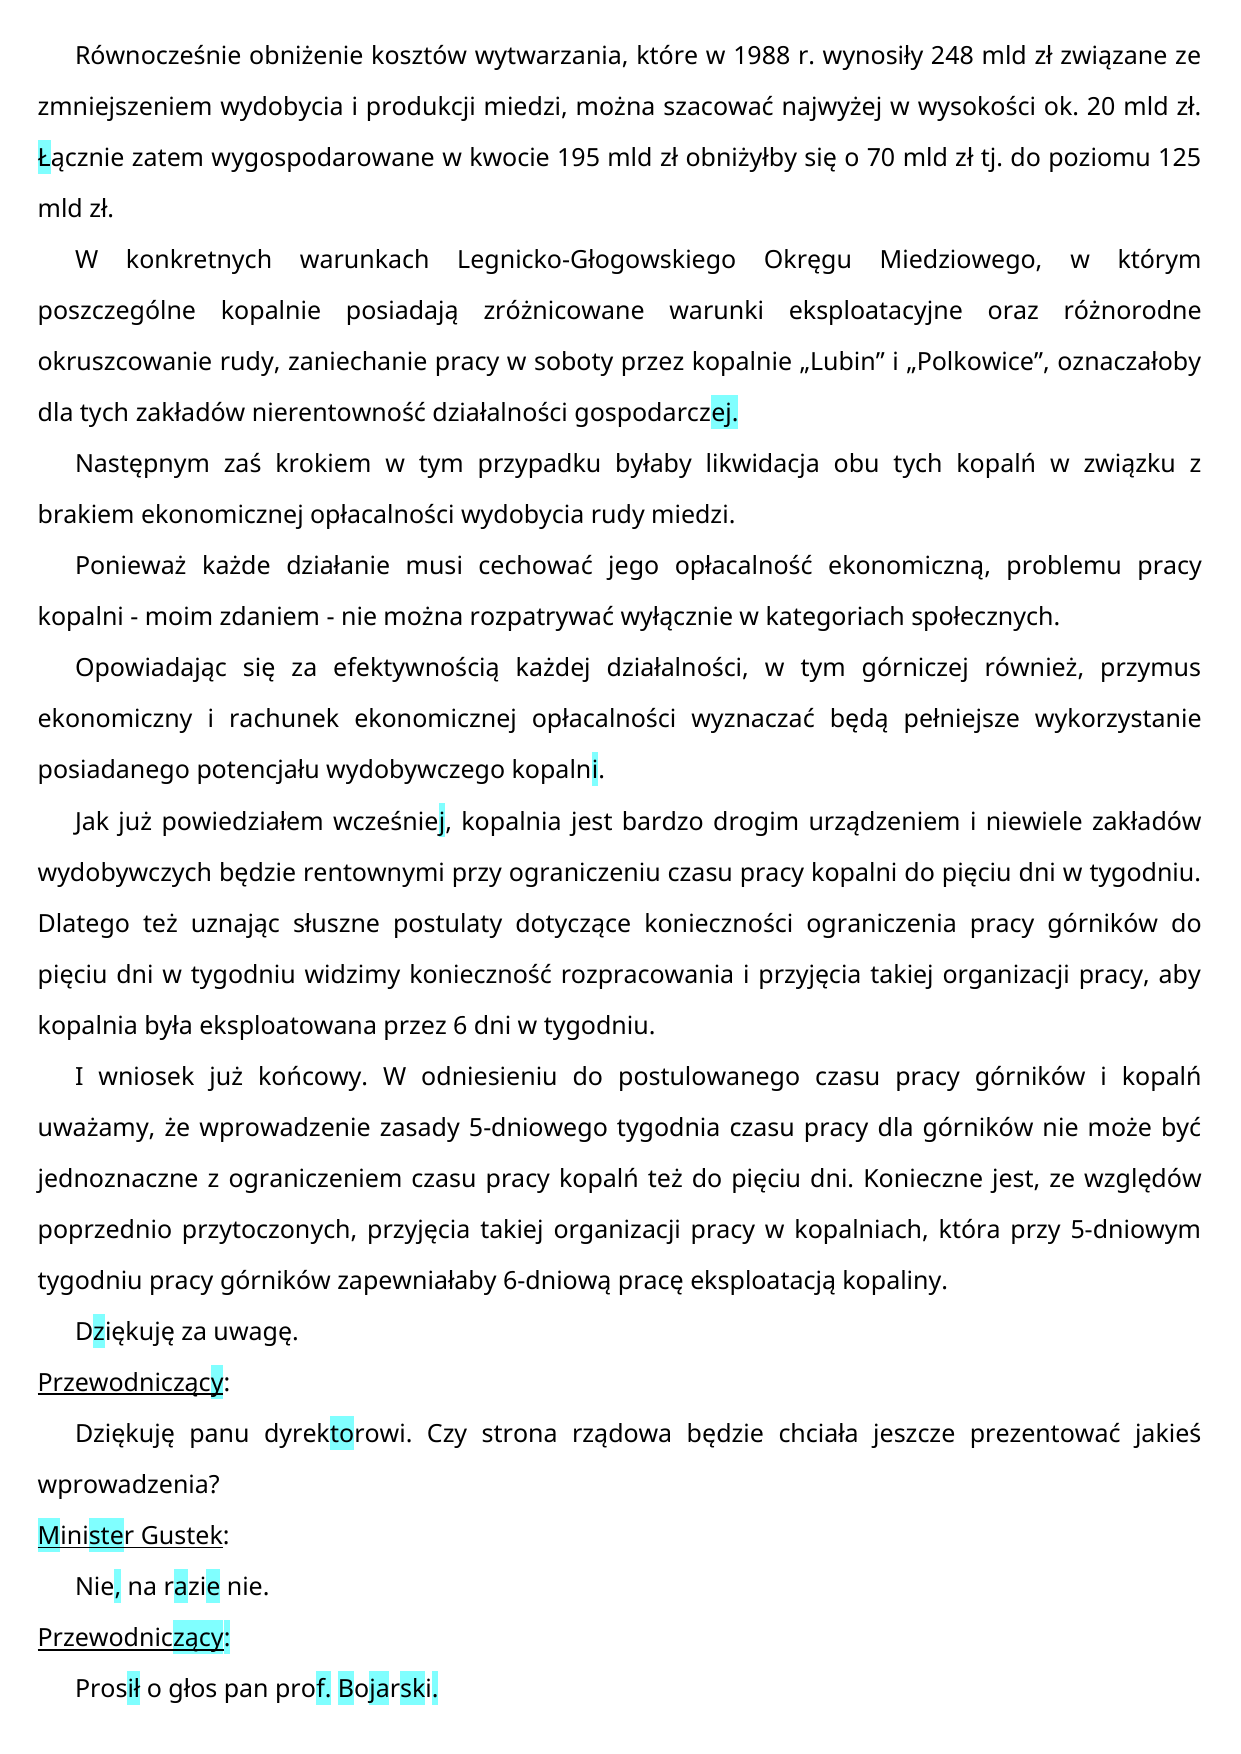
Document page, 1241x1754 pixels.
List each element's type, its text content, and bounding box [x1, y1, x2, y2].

text Opowiadając się za efektywnością każdej działalności, w tym górniczej również, przymus ekonomiczny i rachunek ekonomicznej opłacalności wyznaczać będą pełniejsze wykorzystanie posiadanego potencjału wydobywczego kopalni. [37, 650, 1203, 786]
text Nie, na razie nie. [37, 1569, 1203, 1603]
text Prosił o głos pan prof. Bojarski. [37, 1671, 1203, 1705]
text Jak już powiedziałem wcześniej, kopalnia jest bardzo drogim urządzeniem i niewiele zakładów wydobywczych będzie rentownymi przy ograniczeniu czasu pracy kopalni do pięciu dni w tygodniu. Dlatego też uznając słuszne postulaty dotyczące konieczności ograniczenia pracy górników do pięciu dni w tygodniu widzimy konieczność rozpracowania i przyjęcia takiej organizacji pracy, aby kopalnia była eksploatowana przez 6 dni w tygodniu. [37, 803, 1203, 1041]
text Dziękuję za uwagę. [37, 1313, 1203, 1348]
text I wniosek już końcowy. W odniesieniu do postulowanego czasu pracy górników i kopalń uważamy, że wprowadzenie zasady 5-dniowego tygodnia czasu pracy dla górników nie może być jednoznaczne z ograniczeniem czasu pracy kopalń też do pięciu dni. Konieczne jest, ze względów poprzednio przytoczonych, przyjęcia takiej organizacji pracy w kopalniach, która przy 5-dniowym tygodniu pracy górników zapewniałaby 6-dniową pracę eksploatacją kopaliny. [37, 1058, 1203, 1297]
text Przewodniczący: [37, 1364, 1203, 1399]
text Przewodniczący: [37, 1620, 1203, 1654]
text Równocześnie obniżenie kosztów wytwarzania, które w 1988 r. wynosiły 248 mld zł związane ze zmniejszeniem wydobycia i produkcji miedzi, można szacować najwyżej w wysokości ok. 20 mld zł. Łącznie zatem wygospodarowane w kwocie 195 mld zł obniżyłby się o 70 mld zł tj. do poziomu 125 mld zł. [37, 37, 1203, 225]
text Dziękuję panu dyrektorowi. Czy strona rządowa będzie chciała jeszcze prezentować jakieś wprowadzenia? [37, 1416, 1203, 1501]
text Minister Gustek: [37, 1518, 1203, 1552]
text Ponieważ każde działanie musi cechować jego opłacalność ekonomiczną, problemu pracy kopalni - moim zdaniem - nie można rozpatrywać wyłącznie w kategoriach społecznych. [37, 548, 1203, 633]
text Następnym zaś krokiem w tym przypadku byłaby likwidacja obu tych kopalń w związku z brakiem ekonomicznej opłacalności wydobycia rudy miedzi. [37, 446, 1203, 531]
text W konkretnych warunkach Legnicko-Głogowskiego Okręgu Miedziowego, w którym poszczególne kopalnie posiadają zróżnicowane warunki eksploatacyjne oraz różnorodne okruszcowanie rudy, zaniechanie pracy w soboty przez kopalnie „Lubin” i „Polkowice”, oznaczałoby dla tych zakładów nierentowność działalności gospodarczej. [37, 242, 1203, 429]
